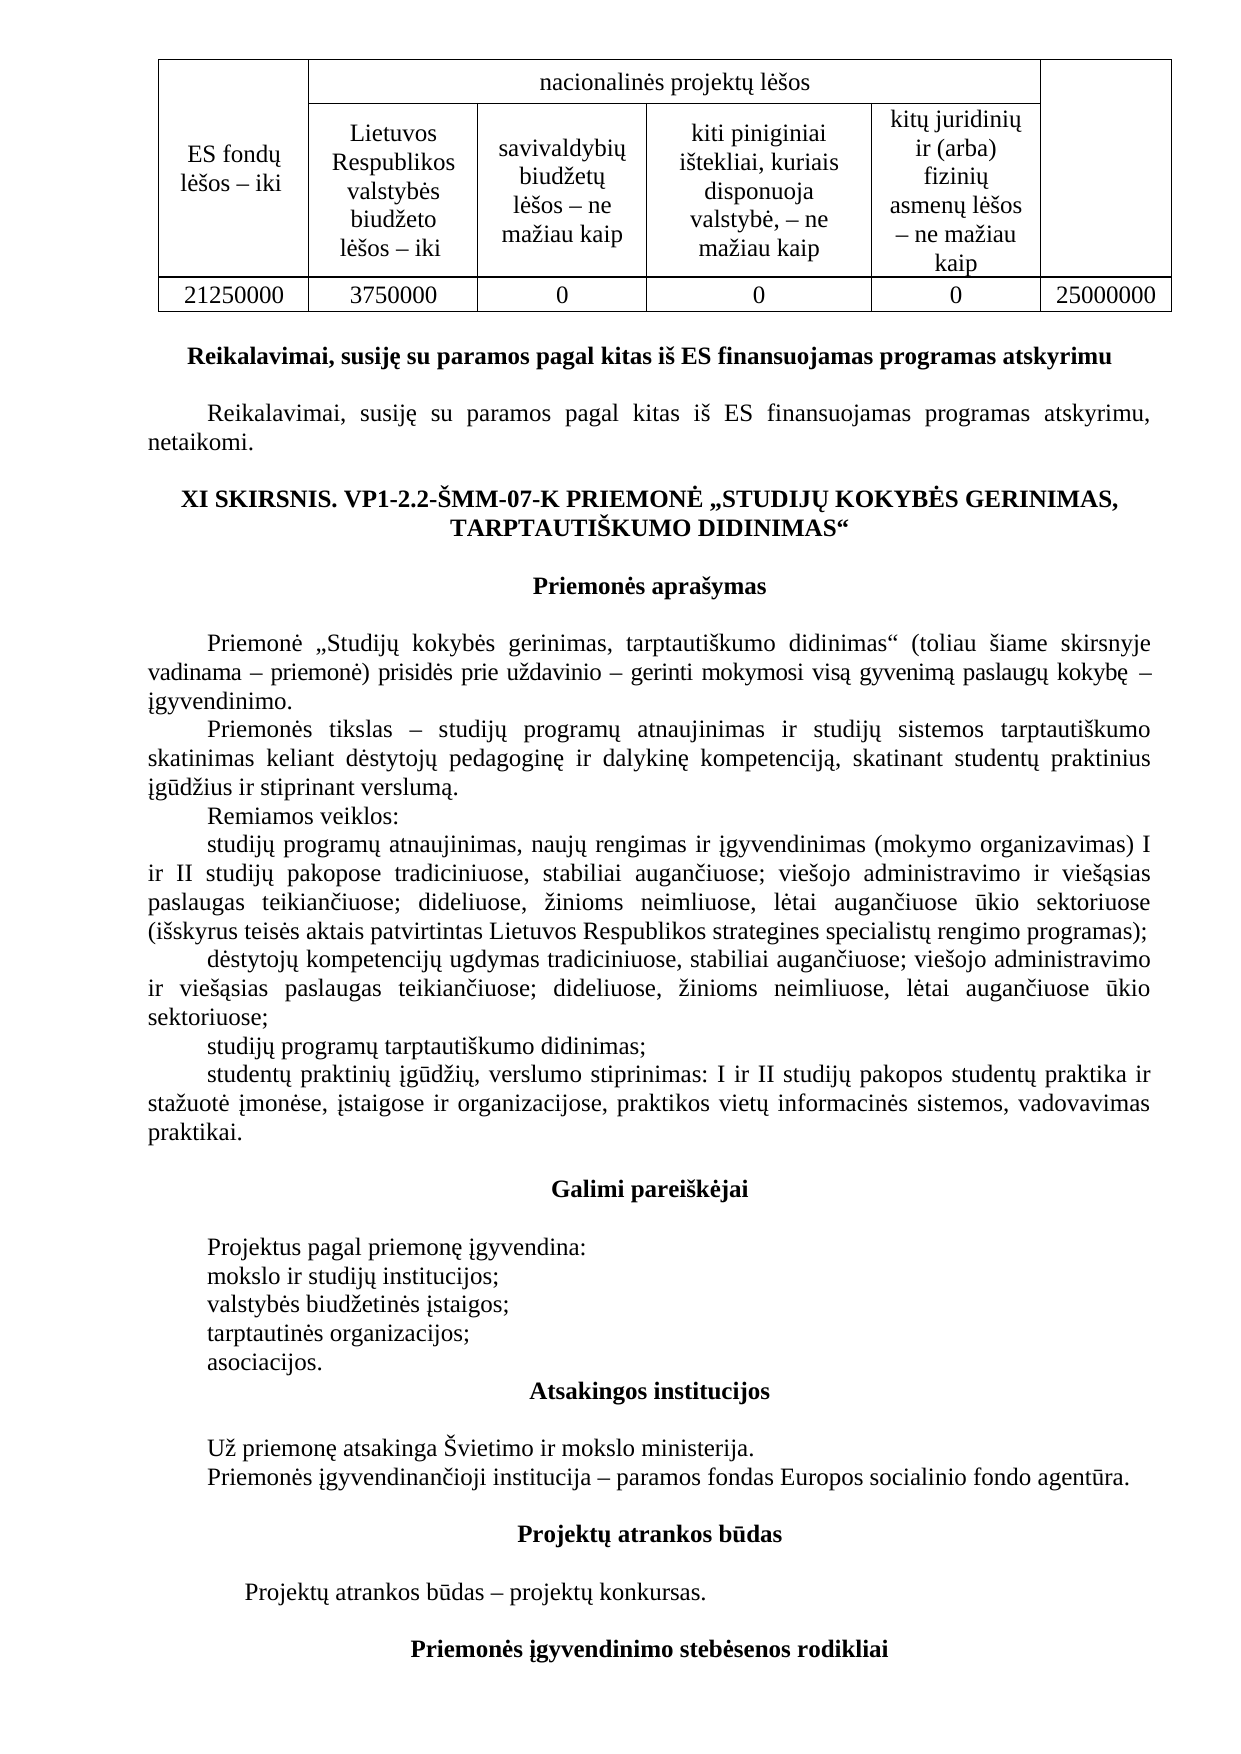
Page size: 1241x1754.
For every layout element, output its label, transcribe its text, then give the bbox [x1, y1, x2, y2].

text mokslo ir studijų institucijos; [148, 1261, 1152, 1289]
text Projektus pagal priemonę įgyvendina: [148, 1232, 1152, 1261]
text Reikalavimai, susiję su paramos pagal kitas iš ES finansuojamas programas atskyrimu, netaikomi. [148, 398, 1152, 456]
table_cell ES fondų lėšos – iki [159, 60, 308, 276]
table_cell Lietuvos Respublikos valstybės biudžeto lėšos – iki [309, 104, 477, 276]
text Priemonė „Studijų kokybės gerinimas, tarptautiškumo didinimas“ (toliau šiame skirsnyje vadinama – priemonė) prisidės prie uždavinio – gerinti mokymosi visą gyvenimą paslaugų kokybę – įgyvendinimo. [148, 628, 1152, 714]
table_cell 25000000 [1041, 278, 1171, 311]
table_cell nacionalinės projektų lėšos [309, 60, 1040, 103]
text Priemonės įgyvendinančioji institucija – paramos fondas Europos socialinio fondo agentūra. [148, 1462, 1152, 1491]
text Priemonės tikslas – studijų programų atnaujinimas ir studijų sistemos tarptautiškumo skatinimas keliant dėstytojų pedagoginę ir dalykinę kompetenciją, skatinant studentų praktinius įgūdžius ir stiprinant verslumą. [148, 714, 1152, 801]
text Priemonės įgyvendinimo stebėsenos rodikliai [148, 1634, 1152, 1663]
table_cell 3750000 [309, 278, 477, 311]
text dėstytojų kompetencijų ugdymas tradiciniuose, stabiliai augančiuose; viešojo administravimo ir viešąsias paslaugas teikiančiuose; dideliuose, žinioms neimliuose, lėtai augančiuose ūkio sektoriuose; [148, 944, 1152, 1031]
text studijų programų tarptautiškumo didinimas; [148, 1031, 1152, 1059]
text Projektų atrankos būdas [148, 1519, 1152, 1548]
text valstybės biudžetinės įstaigos; [148, 1289, 1152, 1318]
text tarptautinės organizacijos; [148, 1318, 1152, 1347]
text studentų praktinių įgūdžių, verslumo stiprinimas: I ir II studijų pakopos studentų praktika ir stažuotė įmonėse, įstaigose ir organizacijose, praktikos vietų informacinės sistemos, vadovavimas praktikai. [148, 1059, 1152, 1146]
text studijų programų atnaujinimas, naujų rengimas ir įgyvendinimas (mokymo organizavimas) I ir II studijų pakopose tradiciniuose, stabiliai augančiuose; viešojo administravimo ir viešąsias paslaugas teikiančiuose; dideliuose, žinioms neimliuose, lėtai augančiuose ūkio sektoriuose (išskyrus teisės aktais patvirtintas Lietuvos Respublikos strategines specialistų rengimo programas); [148, 829, 1152, 944]
table_cell 0 [872, 278, 1040, 311]
text Už priemonę atsakinga Švietimo ir mokslo ministerija. [148, 1433, 1152, 1462]
table_cell 0 [478, 278, 646, 311]
text XI SKIRSNIS. VP1-2.2-ŠMM-07-K PRIEMONĖ „STUDIJŲ KOKYBĖS GERINIMAS, TARPTAUTIŠKUMO DIDINIMAS“ [148, 484, 1152, 542]
text Galimi pareiškėjai [148, 1174, 1152, 1203]
table_header [1041, 60, 1171, 276]
table_cell 0 [647, 278, 871, 311]
table_cell kiti piniginiai ištekliai, kuriais disponuoja valstybė, – ne mažiau kaip [647, 104, 871, 276]
table_cell 21250000 [159, 278, 308, 311]
text asociacijos. [148, 1347, 1152, 1376]
text Remiamos veiklos: [148, 801, 1152, 829]
text Projektų atrankos būdas – projektų konkursas. [185, 1577, 1152, 1606]
table_cell savivaldybių biudžetų lėšos – ne mažiau kaip [478, 104, 646, 276]
text Atsakingos institucijos [148, 1376, 1152, 1404]
table_cell kitų juridinių ir (arba) fizinių asmenų lėšos – ne mažiau kaip [872, 104, 1040, 276]
text Priemonės aprašymas [148, 571, 1152, 599]
text Reikalavimai, susiję su paramos pagal kitas iš ES finansuojamas programas atskyrimu [148, 341, 1152, 369]
